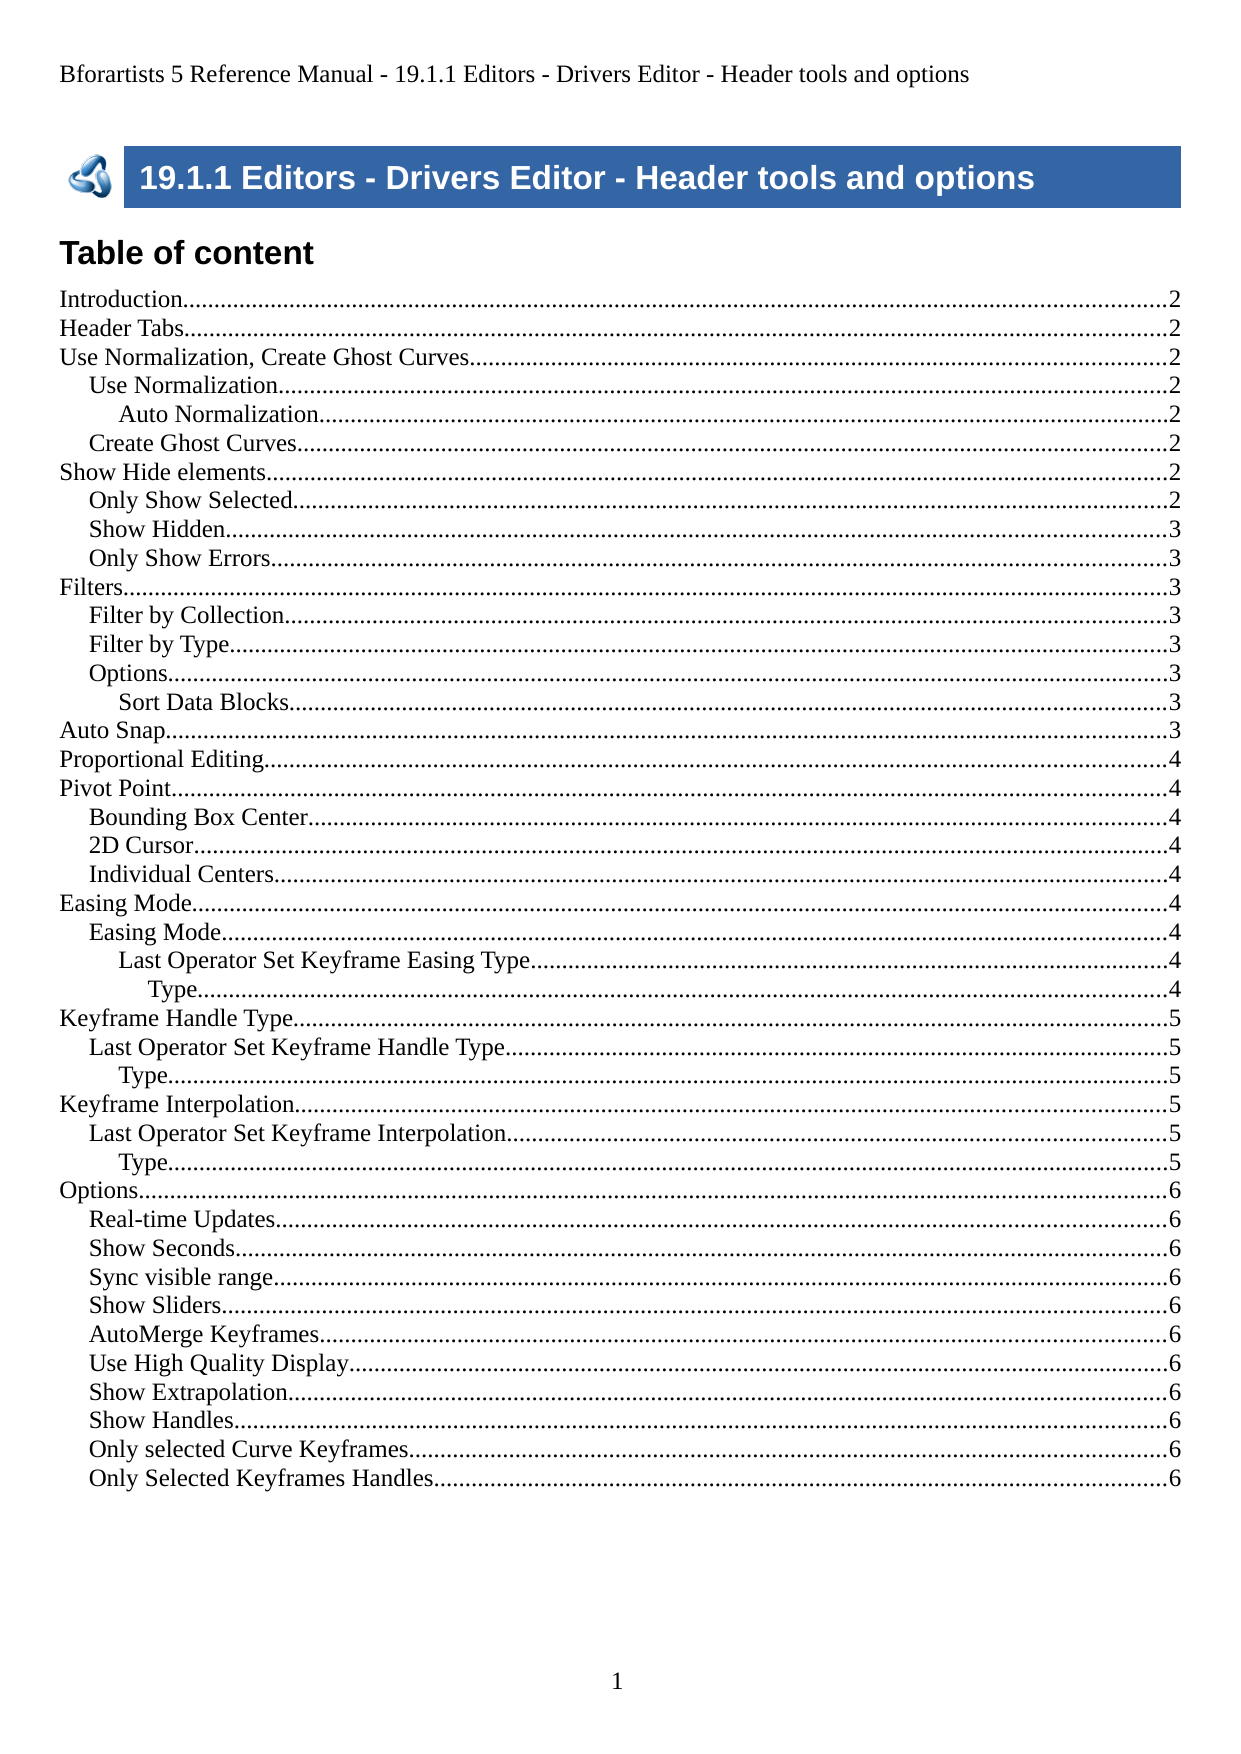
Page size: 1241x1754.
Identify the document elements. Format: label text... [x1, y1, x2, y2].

text Last Operator Set Keyframe Interpolation 5 [88, 1118, 1181, 1147]
text Last Operator Set Keyframe Easing Type 4 [118, 945, 1181, 974]
text Proportional Editing 4 [59, 744, 1181, 773]
text Options 3 [88, 658, 1181, 687]
text Auto Snap 3 [59, 715, 1181, 744]
text Type 5 [118, 1147, 1181, 1175]
text 2D Cursor 4 [88, 830, 1181, 859]
text Only Show Selected 2 [88, 485, 1181, 514]
table_header [59, 146, 124, 208]
text Filter by Type 3 [88, 629, 1181, 658]
subtitle Table of content [59, 233, 1181, 272]
text Auto Normalization 2 [118, 399, 1181, 428]
text Last Operator Set Keyframe Handle Type 5 [88, 1032, 1181, 1060]
text Easing Mode 4 [88, 917, 1181, 945]
text Only selected Curve Keyframes 6 [88, 1434, 1181, 1463]
text Show Sliders 6 [88, 1290, 1181, 1319]
text Only Show Errors 3 [88, 543, 1181, 572]
picture [65, 152, 114, 201]
text Easing Mode 4 [59, 888, 1181, 917]
text Use Normalization, Create Ghost Curves 2 [59, 342, 1181, 370]
table_header 19.1.1 Editors - Drivers Editor - Header tools and options [124, 146, 1181, 208]
text Introduction 2 [59, 284, 1181, 313]
text Sort Data Blocks 3 [118, 687, 1181, 715]
text Show Handles 6 [88, 1405, 1181, 1434]
text Filters 3 [59, 572, 1181, 600]
text Use Normalization 2 [88, 370, 1181, 399]
text Only Selected Keyframes Handles 6 [88, 1463, 1181, 1492]
text Pivot Point 4 [59, 773, 1181, 802]
text Options 6 [59, 1175, 1181, 1204]
text Individual Centers 4 [88, 859, 1181, 888]
text Create Ghost Curves 2 [88, 428, 1181, 457]
text AutoMerge Keyframes 6 [88, 1319, 1181, 1348]
text Type 5 [118, 1060, 1181, 1089]
text Show Hide elements 2 [59, 457, 1181, 485]
text Use High Quality Display 6 [88, 1348, 1181, 1377]
text Filter by Collection 3 [88, 600, 1181, 629]
text Show Hidden 3 [88, 514, 1181, 543]
text Header Tabs 2 [59, 313, 1181, 342]
text Keyframe Handle Type 5 [59, 1003, 1181, 1032]
text Keyframe Interpolation 5 [59, 1089, 1181, 1118]
text Type 4 [147, 974, 1181, 1003]
text Real-time Updates 6 [88, 1204, 1181, 1233]
text Bounding Box Center 4 [88, 802, 1181, 830]
text Show Extrapolation 6 [88, 1377, 1181, 1405]
text Sync visible range 6 [88, 1262, 1181, 1290]
text Show Seconds 6 [88, 1233, 1181, 1262]
